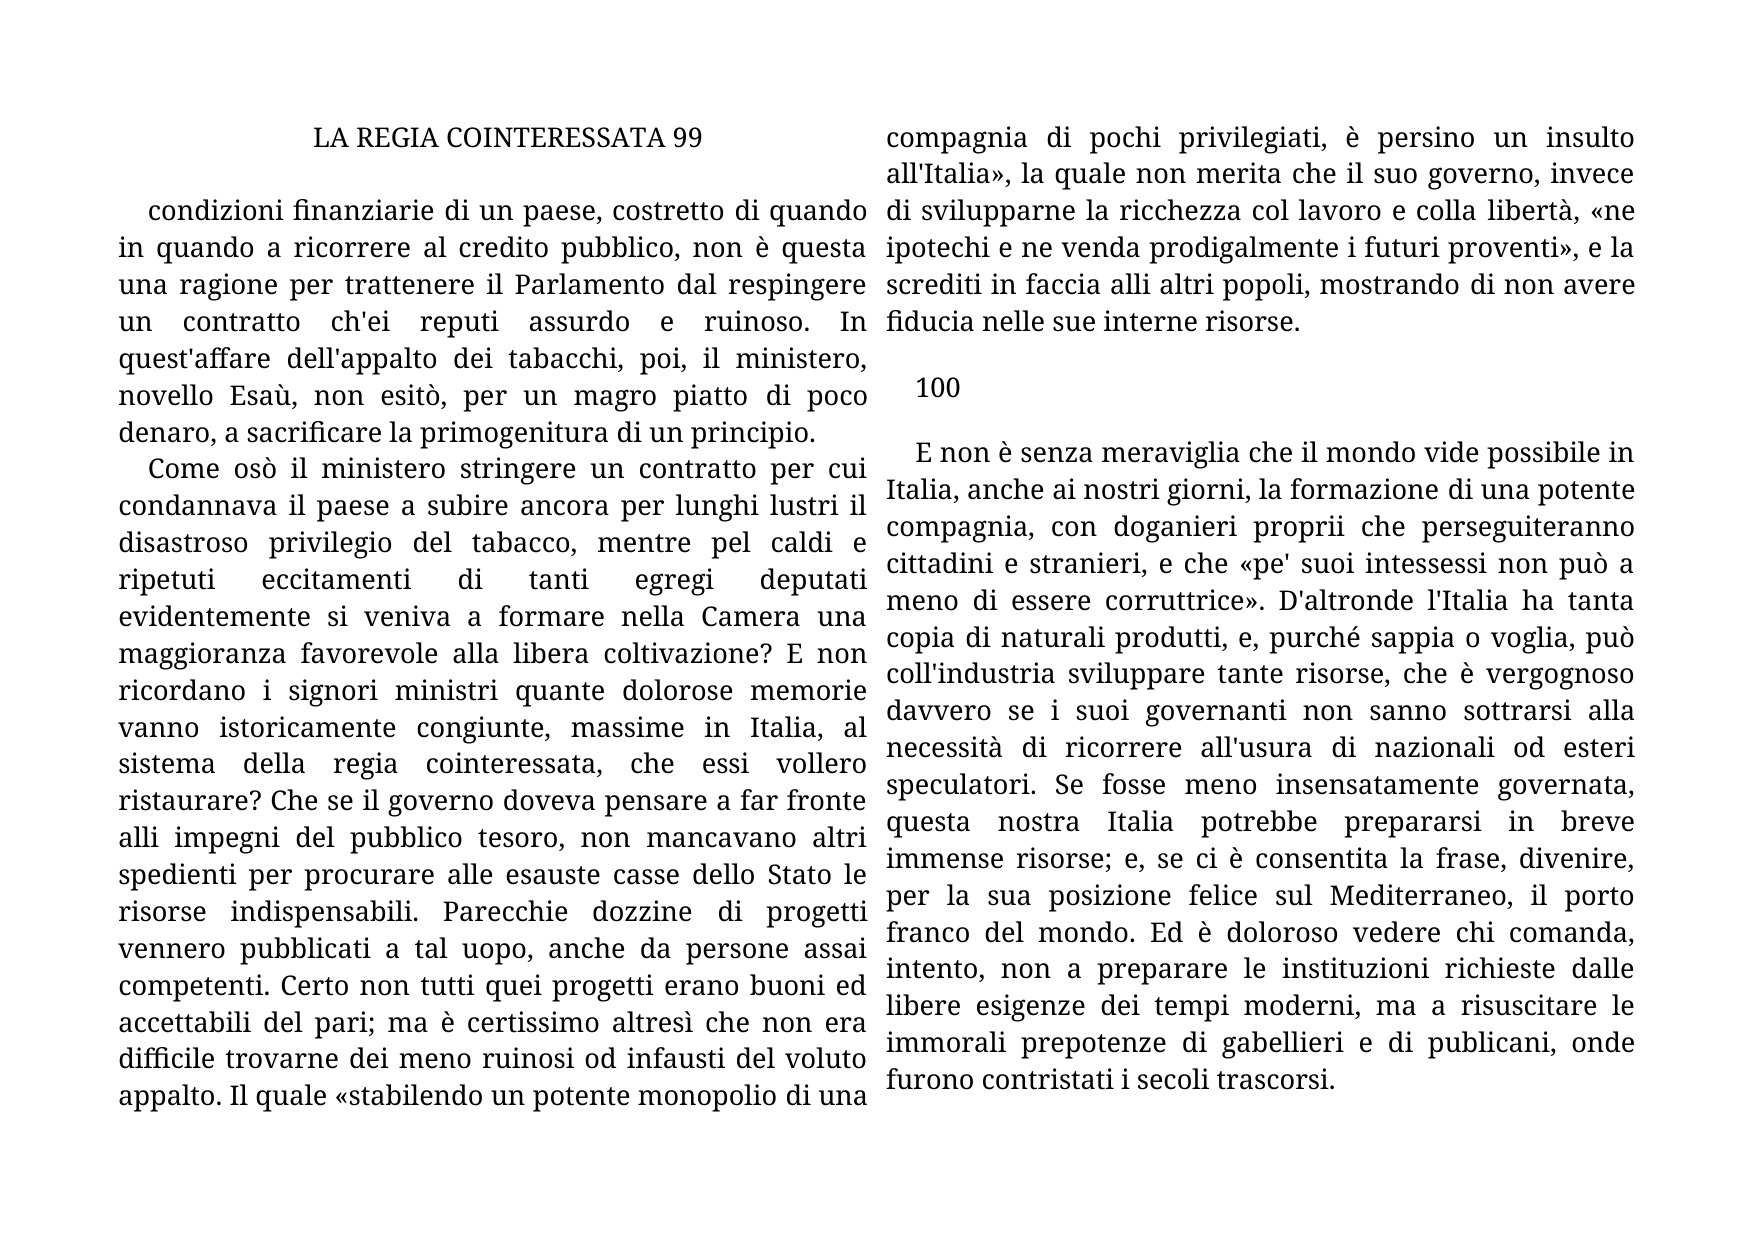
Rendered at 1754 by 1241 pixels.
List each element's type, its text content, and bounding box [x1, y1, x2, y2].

text Come osò il ministero stringere un contratto per cui condannava il paese a subire ancora per lunghi lustri il disastroso privilegio del tabacco, mentre pel caldi e ripetuti eccitamenti di tanti egregi deputati evidentemente si veniva a formare nella Camera una maggioranza favorevole alla libera coltivazione? E non ricordano i signori ministri quante dolorose memorie vanno istoricamente congiunte, massime in Italia, al sistema della regia cointeressata, che essi vollero ristaurare? Che se il governo doveva pensare a far fronte alli impegni del pubblico tesoro, non mancavano altri spedienti per procurare alle esauste casse dello Stato le risorse indispensabili. Parecchie dozzine di progetti vennero pubblicati a tal uopo, anche da persone assai competenti. Certo non tutti quei progetti erano buoni ed accettabili del pari; ma è certissimo altresì che non era difficile trovarne dei meno ruinosi od infausti del voluto appalto. Il quale «stabilendo un potente monopolio di una [118, 450, 868, 1114]
text E non è senza meraviglia che il mondo vide possibile in Italia, anche ai nostri giorni, la formazione di una potente compagnia, con doganieri proprii che perseguiteranno cittadini e stranieri, e che «pe' suoi intessessi non può a meno di essere corruttrice». D'altronde l'Italia ha tanta copia di naturali produtti, e, purché sappia o voglia, può coll'industria sviluppare tante risorse, che è vergognoso davvero se i suoi governanti non sanno sottrarsi alla necessità di ricorrere all'usura di nazionali od esteri speculatori. Se fosse meno insensatamente governata, questa nostra Italia potrebbe prepararsi in breve immense risorse; e, se ci è consentita la frase, divenire, per la sua posizione felice sul Mediterraneo, il porto franco del mondo. Ed è doloroso vedere chi comanda, intento, non a preparare le instituzioni richieste dalle libere esigenze dei tempi moderni, ma a risuscitare le immorali prepotenze di gabellieri e di publicani, onde furono contristati i secoli trascorsi. [886, 434, 1636, 1097]
text compagnia di pochi privilegiati, è persino un insulto all'Italia», la quale non merita che il suo governo, invece di svilupparne la ricchezza col lavoro e colla libertà, «ne ipotechi e ne venda prodigalmente i futuri proventi», e la screditi in faccia alli altri popoli, mostrando di non avere fiducia nelle sue interne risorse. [886, 118, 1636, 339]
text LA REGIA COINTERESSATA 99 [118, 118, 868, 155]
text 100 [886, 368, 1636, 405]
text condizioni finanziarie di un paese, costretto di quando in quando a ricorrere al credito pubblico, non è questa una ragione per trattenere il Parlamento dal respingere un contratto ch'ei reputi assurdo e ruinoso. In quest'affare dell'appalto dei tabacchi, poi, il ministero, novello Esaù, non esitò, per un magro piatto di poco denaro, a sacrificare la primogenitura di un principio. [118, 192, 868, 450]
